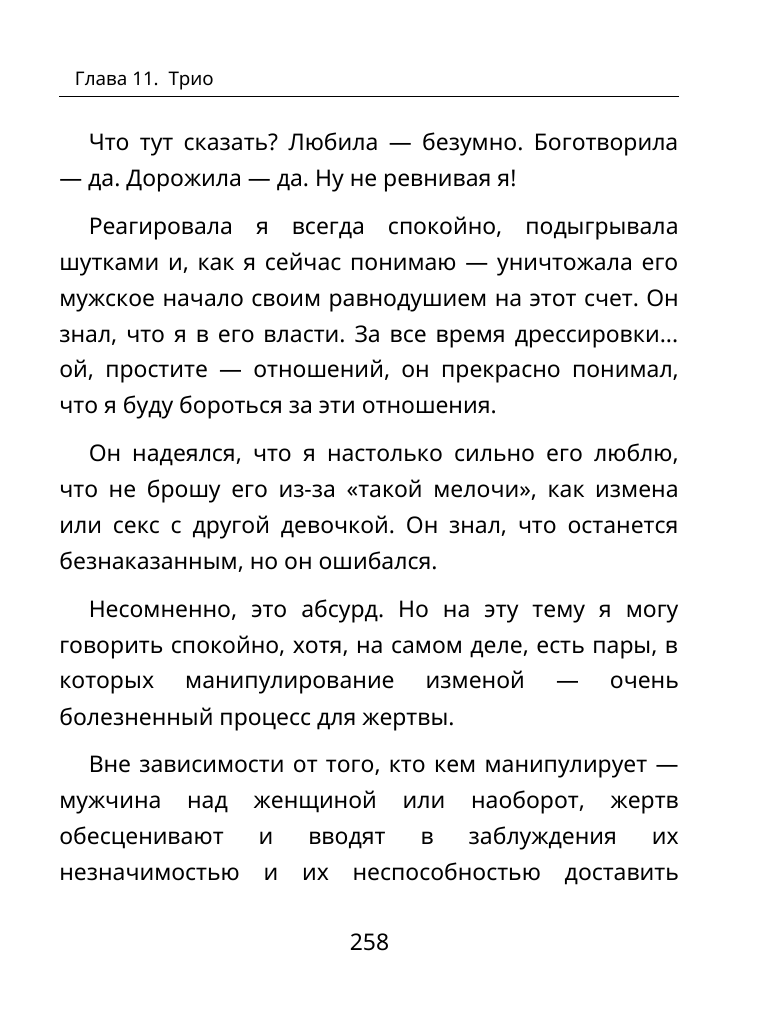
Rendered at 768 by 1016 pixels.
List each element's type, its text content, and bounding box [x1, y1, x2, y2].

text Он надеялся, что я настолько сильно его люблю, что не брошу его из-за «такой мелочи», как измена или секс с другой девочкой. Он знал, что останется безнаказанным, но он ошибался. [59, 437, 679, 576]
text Реагировала я всегда спокойно, подыгрывала шутками и, как я сейчас понимаю — уничтожала его мужское начало своим равнодушием на этот счет. Он знал, что я в его власти. За все время дрессировки... ой, простите — отношений, он прекрасно понимал, что я буду бороться за эти отношения. [59, 210, 679, 421]
text Несомненно, это абсурд. Но на эту тему я могу говорить спокойно, хотя, на самом деле, есть пары, в которых манипулирование изменой — очень болезненный процесс для жертвы. [59, 593, 679, 732]
text Вне зависимости от того, кто кем манипулирует — мужчина над женщиной или наоборот, жертв обесценивают и вводят в заблуждения их незначимостью и их неспособностью доставить [59, 748, 679, 887]
text Что тут сказать? Любила — безумно. Боготворила — да. Дорожила — да. Ну не ревнивая я! [59, 126, 679, 193]
